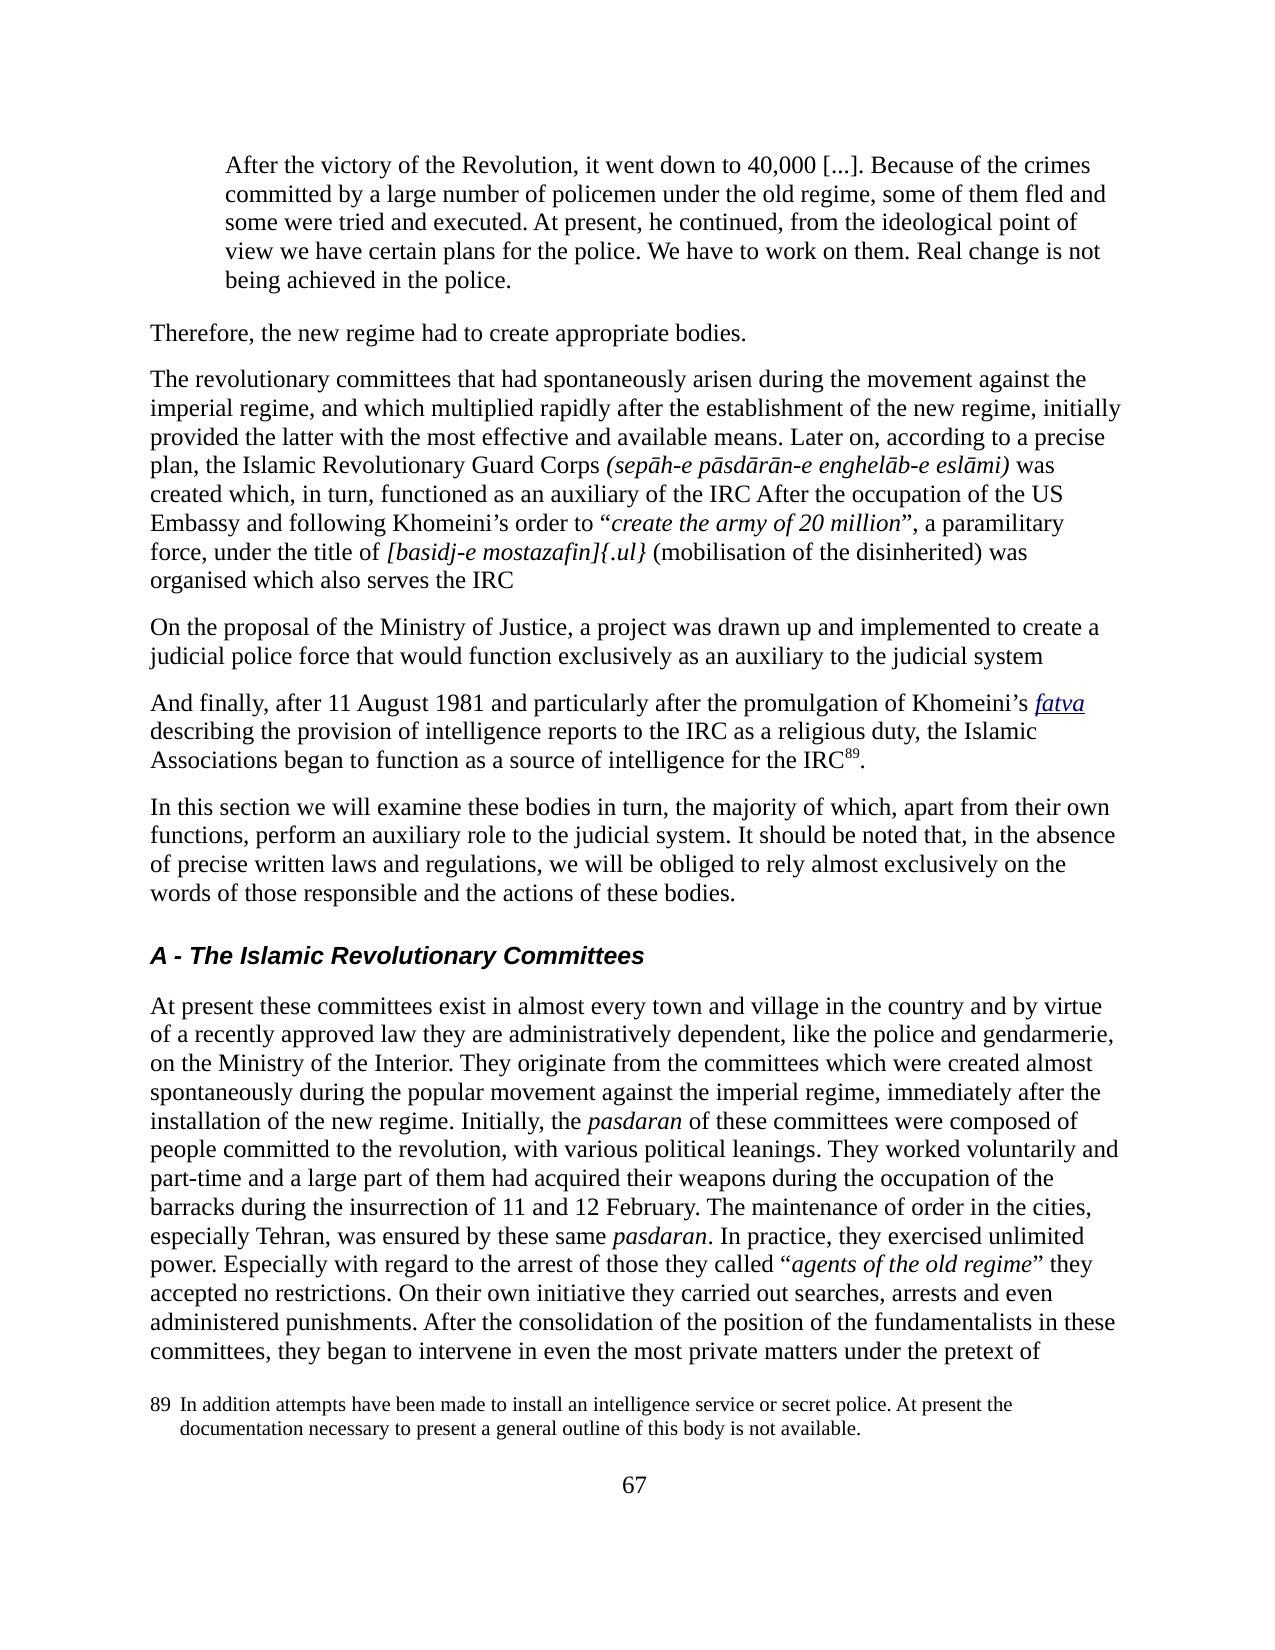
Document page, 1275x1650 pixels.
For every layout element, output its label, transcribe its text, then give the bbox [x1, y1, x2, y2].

text The revolutionary committees that had spontaneously arisen during the movement against the imperial regime, and which multiplied rapidly after the establishment of the new regime, initially provided the latter with the most effective and available means. Later on, according to a precise plan, the Islamic Revolutionary Guard Corps (sepāh-e pāsdārān-e enghelāb-e eslāmi) was created which, in turn, functioned as an auxiliary of the IRC After the occupation of the US Embassy and following Khomeini’s order to “create the army of 20 million”, a paramilitary force, under the title of [basidj-e mostazafin]{.ul} (mobilisation of the disinherited) was organised which also serves the IRC [150, 364, 1125, 594]
text On the proposal of the Ministry of Justice, a project was drawn up and implemented to create a judicial police force that would function exclusively as an auxiliary to the judicial system [150, 612, 1125, 670]
text At present these committees exist in almost every town and village in the country and by virtue of a recently approved law they are administratively dependent, like the police and gendarmerie, on the Ministry of the Interior. They originate from the committees which were created almost spontaneously during the popular movement against the imperial regime, immediately after the installation of the new regime. Initially, the pasdaran of these committees were composed of people committed to the revolution, with various political leanings. They worked voluntarily and part-time and a large part of them had acquired their weapons during the occupation of the barracks during the insurrection of 11 and 12 February. The maintenance of order in the cities, especially Tehran, was ensured by these same pasdaran. In practice, they exercised unlimited power. Especially with regard to the arrest of those they called “agents of the old regime” they accepted no restrictions. On their own initiative they carried out searches, arrests and even administered punishments. After the consolidation of the position of the fundamentalists in these committees, they began to intervene in even the most private matters under the pretext of [150, 991, 1125, 1364]
text In addition attempts have been made to install an intelligence service or secret police. At present the documentation necessary to present a general outline of this body is not available. [150, 1392, 1125, 1440]
text And finally, after 11 August 1981 and particularly after the promulgation of Khomeini’s fatva describing the provision of intelligence reports to the IRC as a religious duty, the Islamic Associations began to function as a source of intelligence for the IRC. [150, 688, 1125, 774]
text Therefore, the new regime had to create appropriate bodies. [150, 318, 1125, 346]
text After the victory of the Revolution, it went down to 40,000 [...]. Because of the crimes committed by a large number of policemen under the old regime, some of them fled and some were tried and executed. At present, he continued, from the ideological point of view we have certain plans for the police. We have to work on them. Real change is not being achieved in the police. [225, 150, 1125, 294]
subtitle A - The Islamic Revolutionary Committees [150, 941, 1125, 969]
text In this section we will examine these bodies in turn, the majority of which, apart from their own functions, perform an auxiliary role to the judicial system. It should be noted that, in the absence of precise written laws and regulations, we will be obliged to rely almost exclusively on the words of those responsible and the actions of these bodies. [150, 792, 1125, 907]
